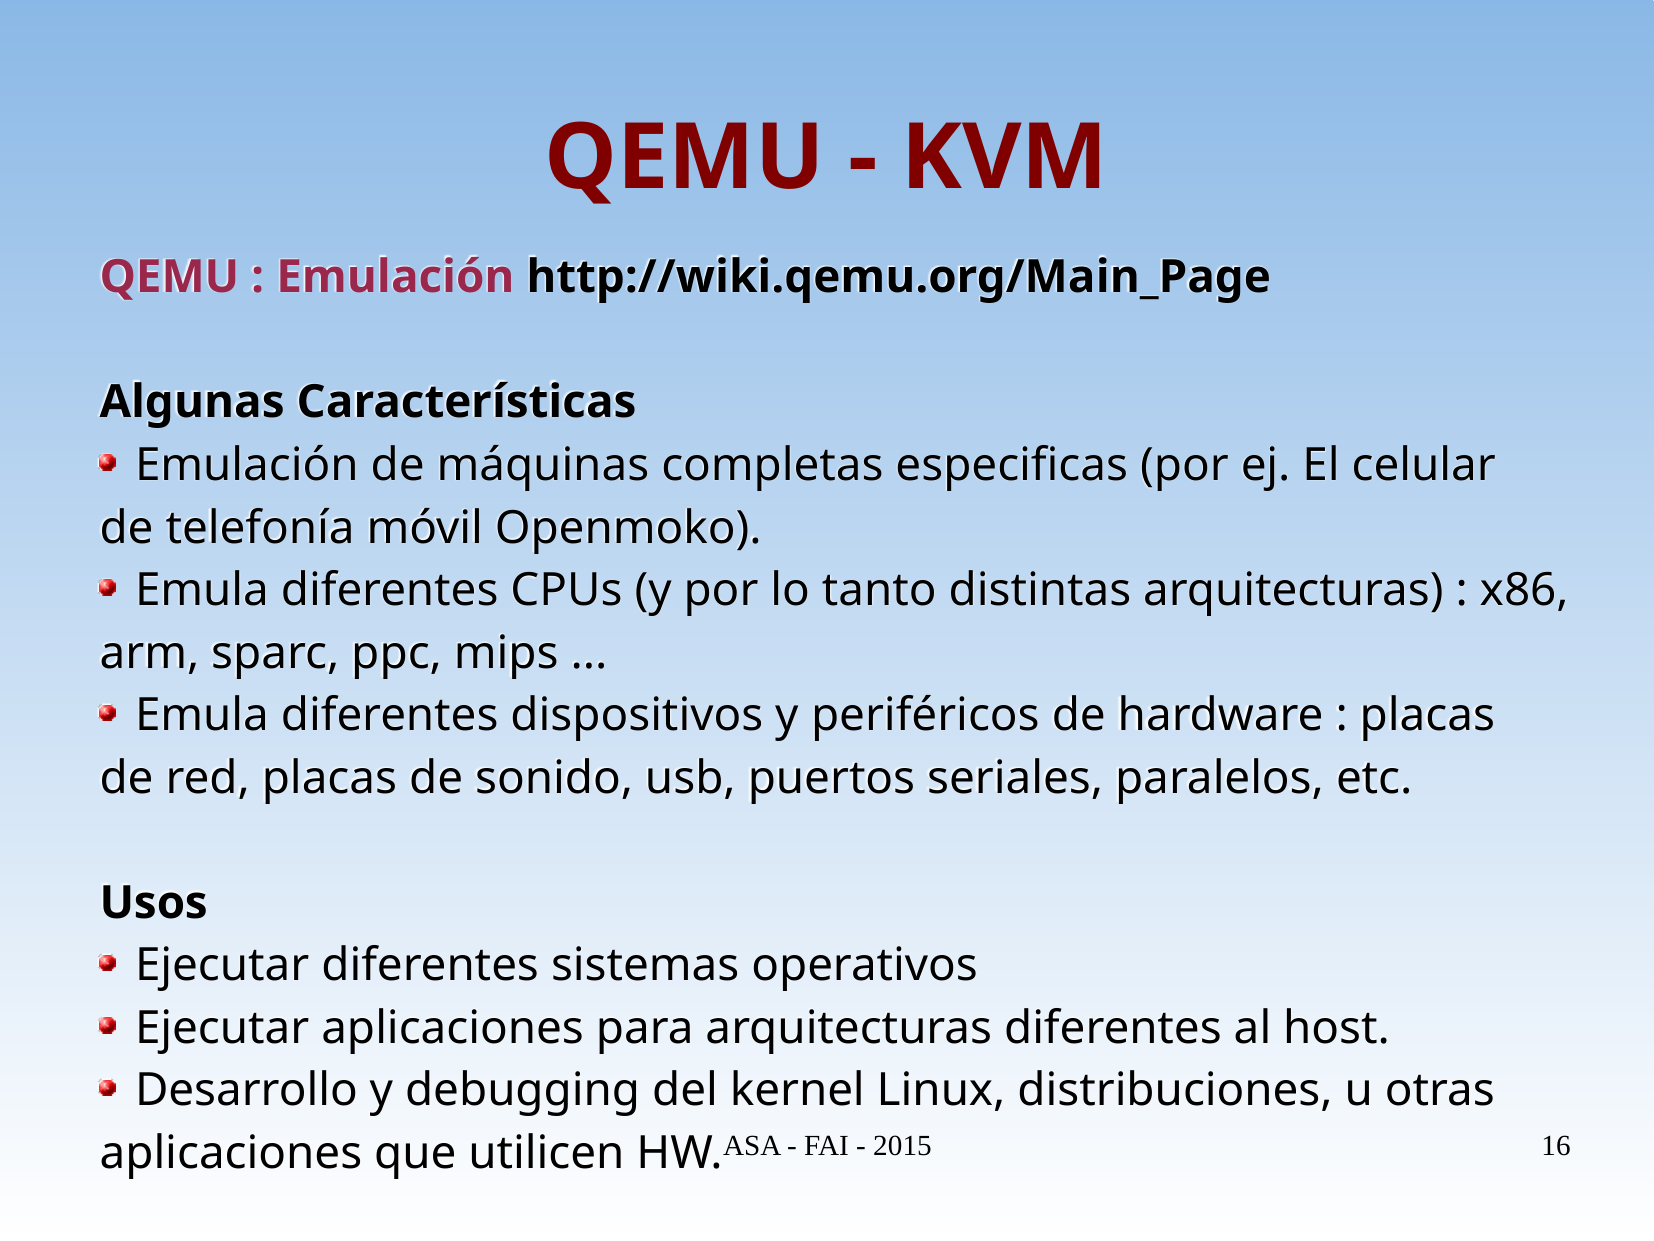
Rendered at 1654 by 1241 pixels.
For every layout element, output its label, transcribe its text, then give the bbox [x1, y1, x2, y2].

title QEMU - KVM [82, 49, 1571, 257]
text_box QEMU : Emulación http://wiki.qemu.org/Main_Page Algunas Características Emulación de máquinas completas especificas (por ej. El celular de telefonía móvil Openmoko). Emula diferentes CPUs (y por lo tanto distintas arquitecturas) : x86, arm, sparc, ppc, mips ... Emula diferentes dispositivos y periféricos de hardware : placas de red, placas de sonido, usb, puertos seriales, paralelos, etc. Usos Ejecutar diferentes sistemas operativos Ejecutar aplicaciones para arquitecturas diferentes al host. Desarrollo y debugging del kernel Linux, distribuciones, u otras aplicaciones que utilicen HW. [84, 236, 1530, 1210]
